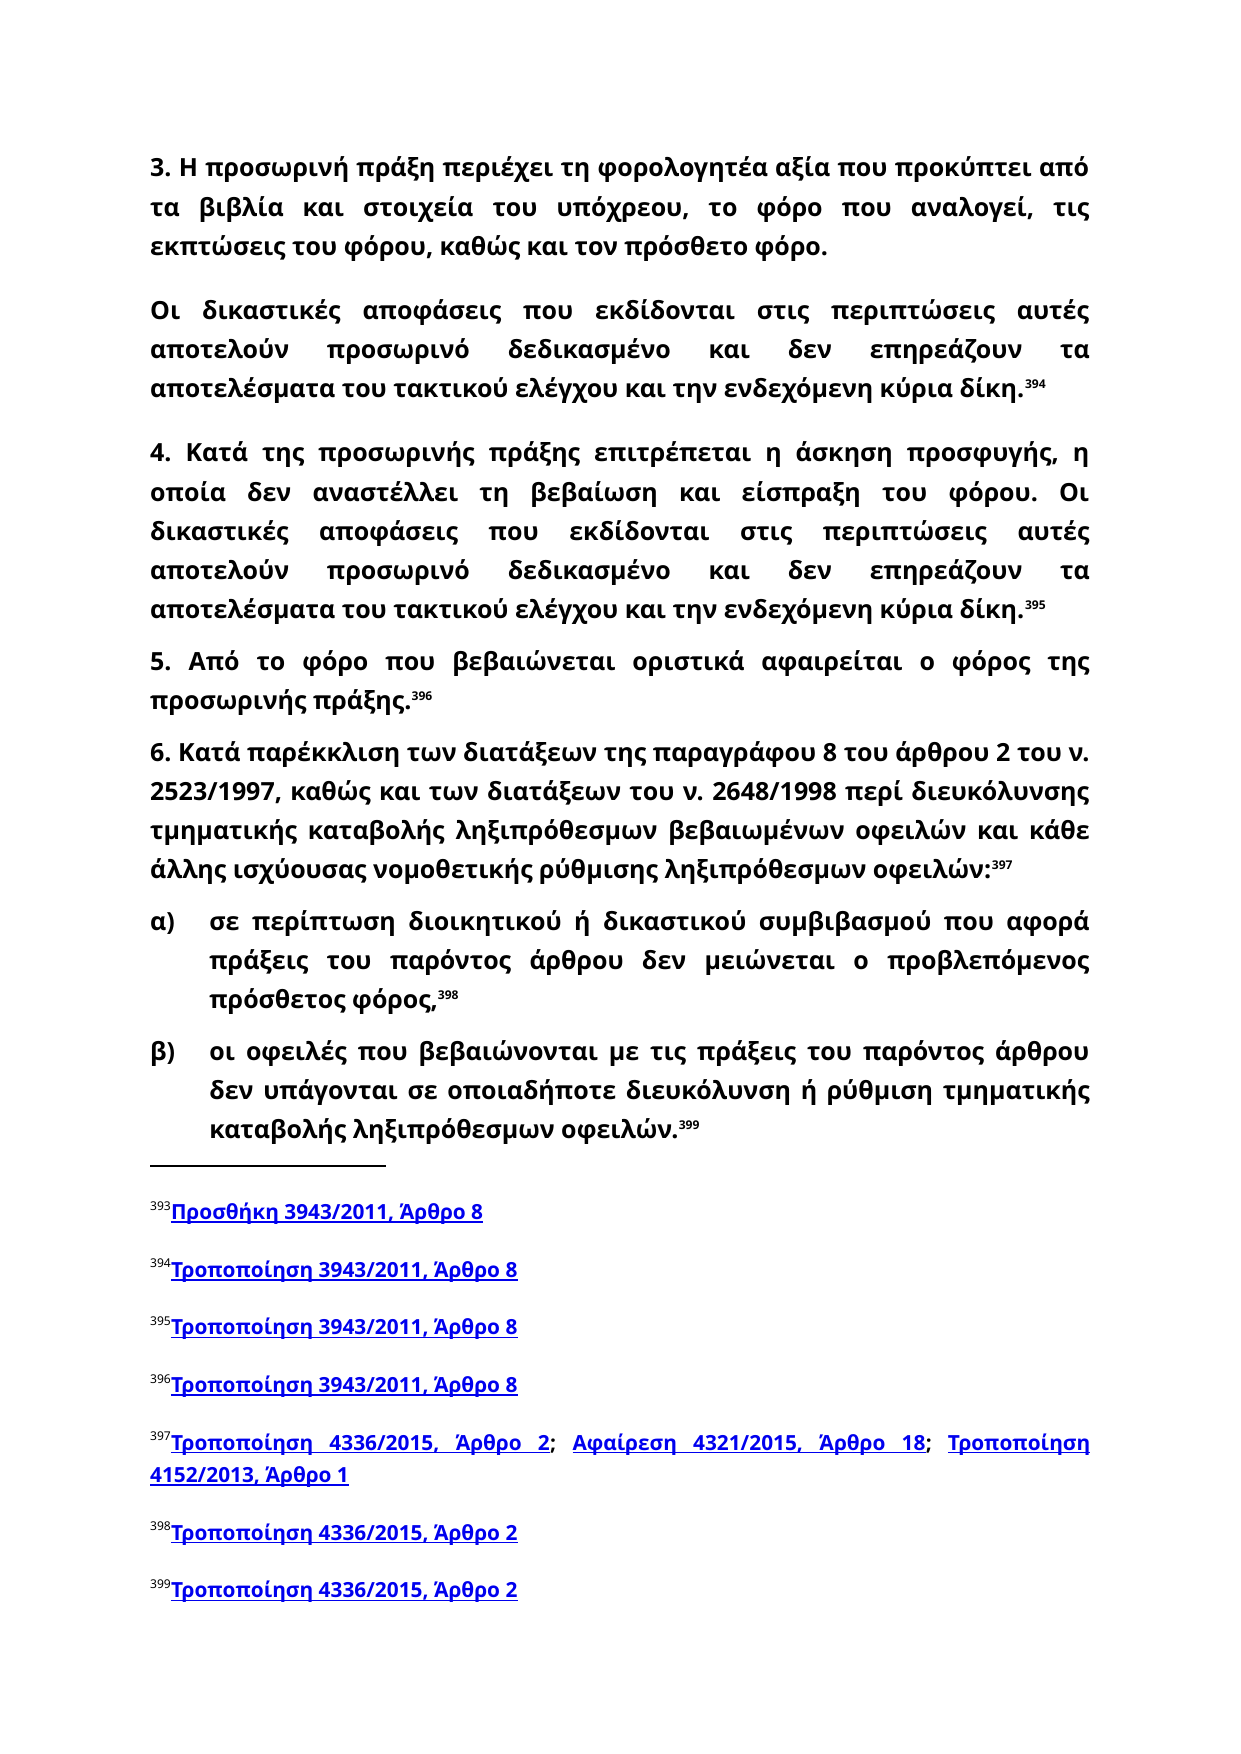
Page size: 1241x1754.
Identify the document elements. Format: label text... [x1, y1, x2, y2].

text Τροποποίηση 3943/2011, Άρθρο 8 [150, 1312, 1090, 1341]
text 4. Κατά της προσωρινής πράξης επιτρέπεται η άσκηση προσφυγής, η οποία δεν αναστέλλει τη βεβαίωση και είσπραξη του φόρου. Οι δικαστικές αποφάσεις που εκδίδονται στις περιπτώσεις αυτές αποτελούν προσωρινό δεδικασμένο και δεν επηρεάζουν τα αποτελέσματα του τακτικού ελέγχου και την ενδεχόμενη κύρια δίκη. [150, 435, 1090, 626]
text 3. Η προσωρινή πράξη περιέχει τη φορολογητέα αξία που προκύπτει από τα βιβλία και στοιχεία του υπόχρεου, το φόρο που αναλογεί, τις εκπτώσεις του φόρου, καθώς και τον πρόσθετο φόρο. [150, 150, 1090, 262]
text Τροποποίηση 3943/2011, Άρθρο 8 [150, 1255, 1090, 1283]
text 5. Από το φόρο που βεβαιώνεται οριστικά αφαιρείται ο φόρος της προσωρινής πράξης. [150, 643, 1090, 717]
list α) σε περίπτωση διοικητικού ή δικαστικού συμβιβασμού που αφορά πράξεις του παρόντος άρθρου δεν μειώνεται ο προβλεπόμενος πρόσθετος φόρος, [150, 903, 1090, 1016]
text Προσθήκη 3943/2011, Άρθρο 8 [150, 1197, 1090, 1226]
text Τροποποίηση 4336/2015, Άρθρο 2 [150, 1518, 1090, 1546]
text Τροποποίηση 4336/2015, Άρθρο 2 [150, 1576, 1090, 1604]
text 6. Κατά παρέκκλιση των διατάξεων της παραγράφου 8 του άρθρου 2 του ν. 2523/1997, καθώς και των διατάξεων του ν. 2648/1998 περί διευκόλυνσης τμηματικής καταβολής ληξιπρόθεσμων βεβαιωμένων οφειλών και κάθε άλλης ισχύουσας νομοθετικής ρύθμισης ληξιπρόθεσμων οφειλών: [150, 734, 1090, 886]
text Τροποποίηση 3943/2011, Άρθρο 8 [150, 1370, 1090, 1398]
text Οι δικαστικές αποφάσεις που εκδίδονται στις περιπτώσεις αυτές αποτελούν προσωρινό δεδικασμένο και δεν επηρεάζουν τα αποτελέσματα του τακτικού ελέγχου και την ενδεχόμενη κύρια δίκη. [150, 292, 1090, 405]
text Τροποποίηση 4336/2015, Άρθρο 2; Αφαίρεση 4321/2015, Άρθρο 18; Τροποποίηση 4152/2013, Άρθρο 1 [150, 1428, 1090, 1489]
list β) οι οφειλές που βεβαιώνονται με τις πράξεις του παρόντος άρθρου δεν υπάγονται σε οποιαδήποτε διευκόλυνση ή ρύθμιση τμηματικής καταβολής ληξιπρόθεσμων οφειλών. [150, 1033, 1090, 1146]
